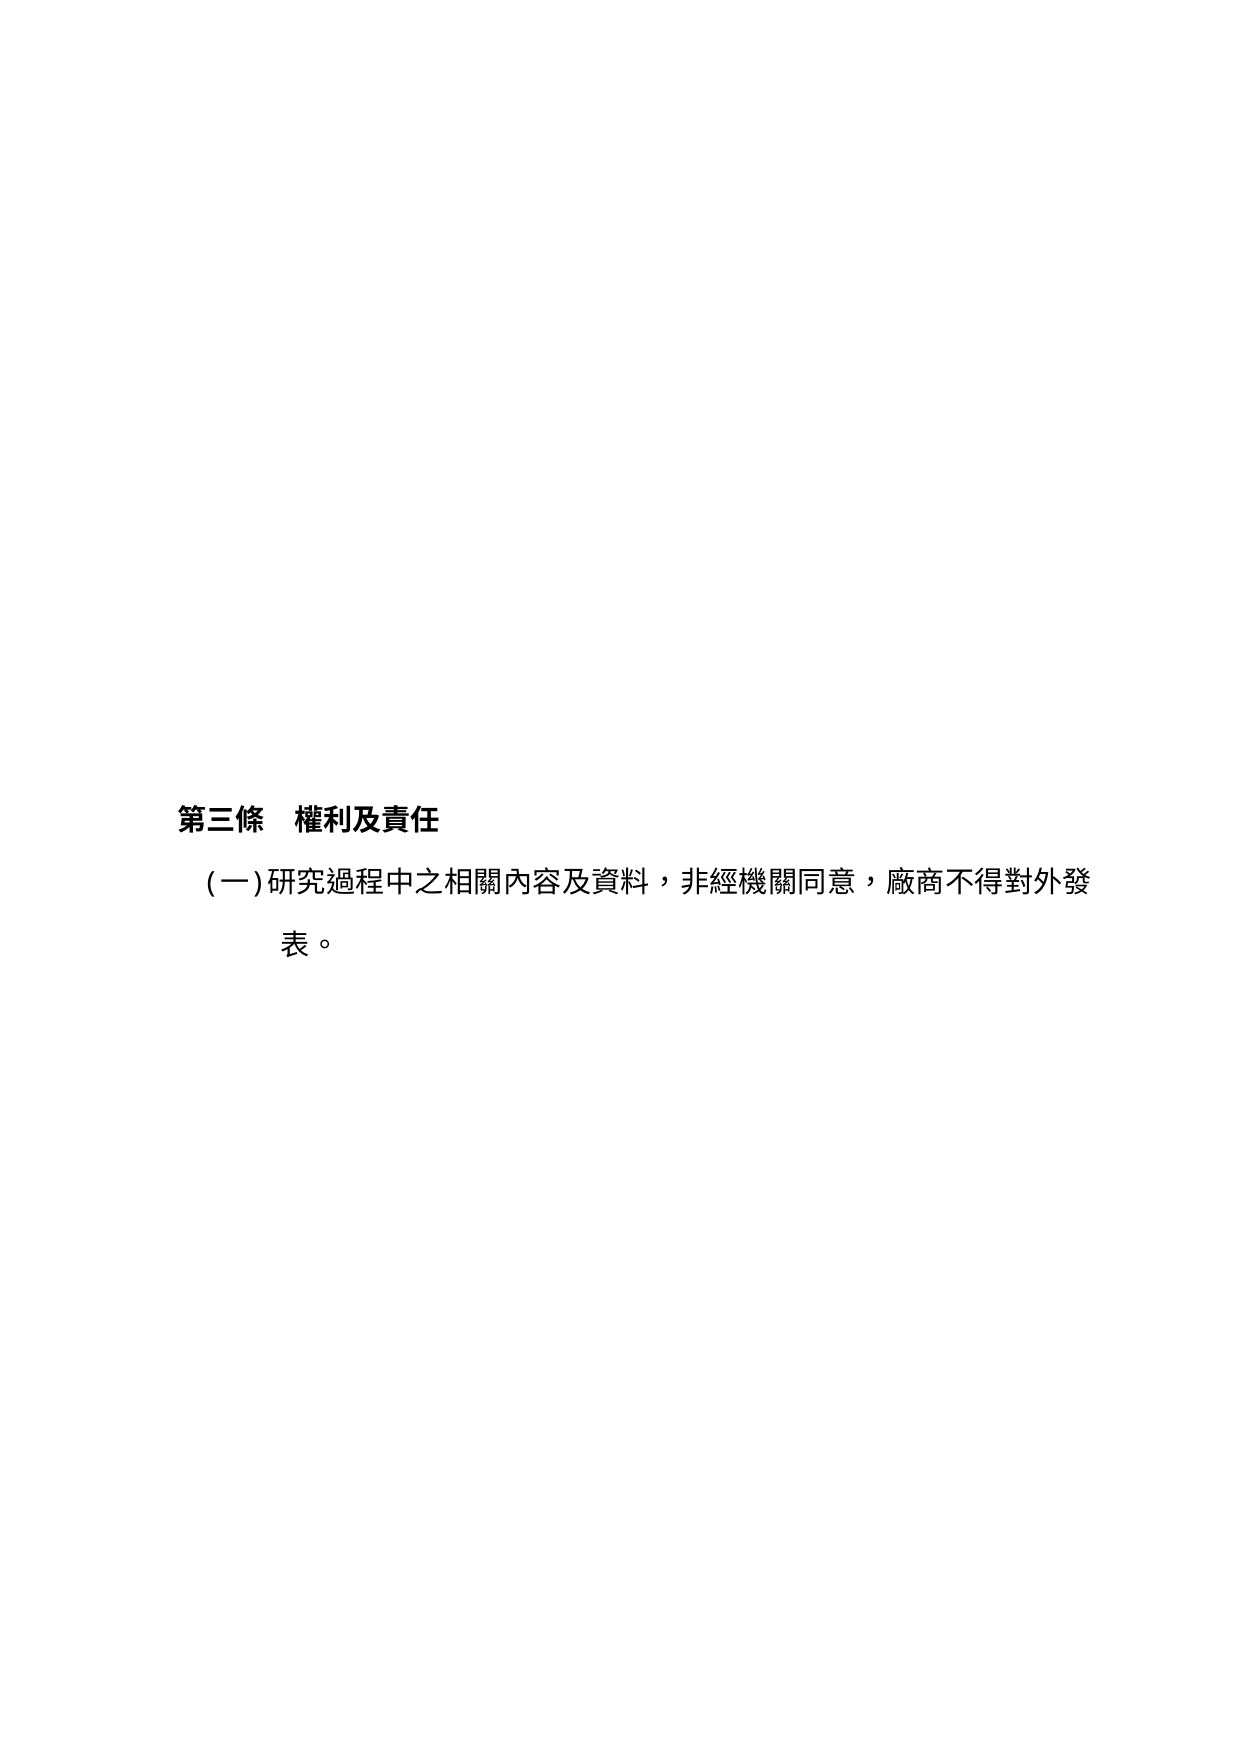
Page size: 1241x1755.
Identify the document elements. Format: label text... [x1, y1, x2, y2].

text 第三條 權利及責任 [177, 776, 1093, 839]
text (一)研究過程中之相關內容及資料，非經機關同意，廠商不得對外發表。 [202, 839, 1093, 964]
